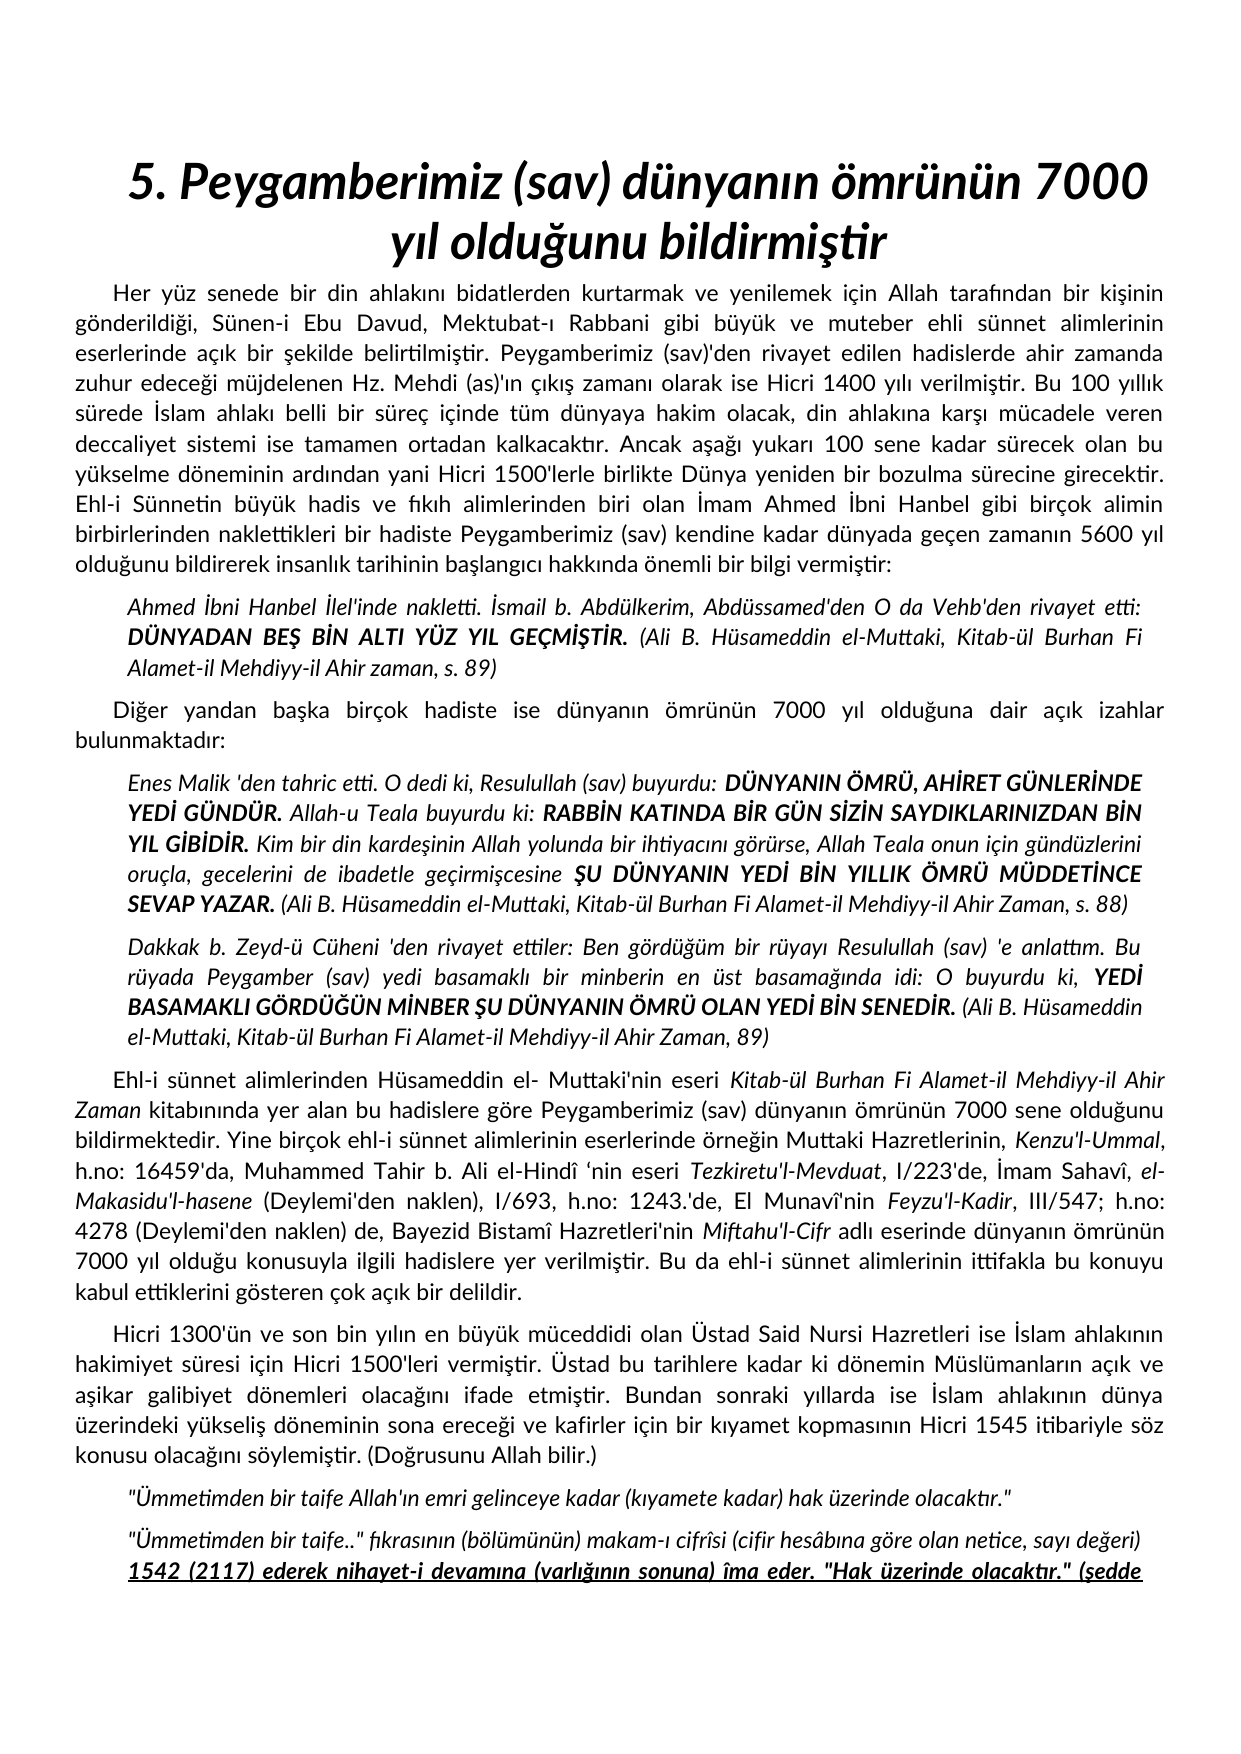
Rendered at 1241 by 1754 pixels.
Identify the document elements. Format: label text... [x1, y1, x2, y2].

text Enes Malik 'den tahric etti. O dedi ki, Resulullah (sav) buyurdu: DÜNYANIN ÖMRÜ, AHİRET GÜNLERİNDE YEDİ GÜNDÜR. Allah-u Teala buyurdu ki: RABBİN KATINDA BİR GÜN SİZİN SAYDIKLARINIZDAN BİN YIL GİBİDİR. Kim bir din kardeşinin Allah yolunda bir ihtiyacını görürse, Allah Teala onun için gündüzlerini oruçla, gecelerini de ibadetle geçirmişcesine ŞU DÜNYANIN YEDİ BİN YILLIK ÖMRÜ MÜDDETİNCE SEVAP YAZAR. (Ali B. Hüsameddin el-Muttaki, Kitab-ül Burhan Fi Alamet-il Mehdiyy-il Ahir Zaman, s. 88) [127, 769, 1143, 917]
text Hicri 1300'ün ve son bin yılın en büyük müceddidi olan Üstad Said Nursi Hazretleri ise İslam ahlakının hakimiyet süresi için Hicri 1500'leri vermiştir. Üstad bu tarihlere kadar ki dönemin Müslümanların açık ve aşikar galibiyet dönemleri olacağını ifade etmiştir. Bundan sonraki yıllarda ise İslam ahlakının dünya üzerindeki yükseliş döneminin sona ereceği ve kafirler için bir kıyamet kopmasının Hicri 1545 itibariyle söz konusu olacağını söylemiştir. (Doğrusunu Allah bilir.) [75, 1320, 1165, 1468]
text Ahmed İbni Hanbel İlel'inde nakletti. İsmail b. Abdülkerim, Abdüssamed'den O da Vehb'den rivayet etti: DÜNYADAN BEŞ BİN ALTI YÜZ YIL GEÇMİŞTİR. (Ali B. Hüsameddin el-Muttaki, Kitab-ül Burhan Fi Alamet-il Mehdiyy-il Ahir zaman, s. 89) [127, 593, 1143, 681]
text "Ümmetimden bir taife.." fıkrasının (bölümünün) makam-ı cifrîsi (cifir hesâbına göre olan netice, sayı değeri) 1542 (2117) ederek nihayet-i devamına (varlığının sonuna) îma eder. "Hak üzerinde olacaktır." (şedde [127, 1526, 1143, 1580]
text Diğer yandan başka birçok hadiste ise dünyanın ömrünün 7000 yıl olduğuna dair açık izahlar bulunmaktadır: [75, 696, 1165, 754]
text Ehl-i sünnet alimlerinden Hüsameddin el- Muttaki'nin eseri Kitab-ül Burhan Fi Alamet-il Mehdiyy-il Ahir Zaman kitabınında yer alan bu hadislere göre Peygamberimiz (sav) dünyanın ömrünün 7000 sene olduğunu bildirmektedir. Yine birçok ehl-i sünnet alimlerinin eserlerinde örneğin Muttaki Hazretlerinin, Kenzu'l-Ummal, h.no: 16459'da, Muhammed Tahir b. Ali el-Hindî ‘nin eseri Tezkiretu'l-Mevduat, I/223'de, İmam Sahavî, el-Makasidu'l-hasene (Deylemi'den naklen), I/693, h.no: 1243.'de, El Munavî'nin Feyzu'l-Kadir, III/547; h.no: 4278 (Deylemi'den naklen) de, Bayezid Bistamî Hazretleri'nin Miftahu'l-Cifr adlı eserinde dünyanın ömrünün 7000 yıl olduğu konusuyla ilgili hadislere yer verilmiştir. Bu da ehl-i sünnet alimlerinin ittifakla bu konuyu kabul ettiklerini gösteren çok açık bir delildir. [75, 1066, 1165, 1305]
text Her yüz senede bir din ahlakını bidatlerden kurtarmak ve yenilemek için Allah tarafından bir kişinin gönderildiği, Sünen-i Ebu Davud, Mektubat-ı Rabbani gibi büyük ve muteber ehli sünnet alimlerinin eserlerinde açık bir şekilde belirtilmiştir. Peygamberimiz (sav)'den rivayet edilen hadislerde ahir zamanda zuhur edeceği müjdelenen Hz. Mehdi (as)'ın çıkış zamanı olarak ise Hicri 1400 yılı verilmiştir. Bu 100 yıllık sürede İslam ahlakı belli bir süreç içinde tüm dünyaya hakim olacak, din ahlakına karşı mücadele veren deccaliyet sistemi ise tamamen ortadan kalkacaktır. Ancak aşağı yukarı 100 sene kadar sürecek olan bu yükselme döneminin ardından yani Hicri 1500'lerle birlikte Dünya yeniden bir bozulma sürecine girecektir. Ehl-i Sünnetin büyük hadis ve fıkıh alimlerinden biri olan İmam Ahmed İbni Hanbel gibi birçok alimin birbirlerinden naklettikleri bir hadiste Peygamberimiz (sav) kendine kadar dünyada geçen zamanın 5600 yıl olduğunu bildirerek insanlık tarihinin başlangıcı hakkında önemli bir bilgi vermiştir: [75, 278, 1165, 578]
text "Ümmetimden bir taife Allah'ın emri gelinceye kadar (kıyamete kadar) hak üzerinde olacaktır." [127, 1483, 1143, 1511]
subtitle 5. Peygamberimiz (sav) dünyanın ömrünün 7000 yıl olduğunu bildirmiştir [112, 150, 1165, 270]
text Dakkak b. Zeyd-ü Cüheni 'den rivayet ettiler: Ben gördüğüm bir rüyayı Resulullah (sav) 'e anlattım. Bu rüyada Peygamber (sav) yedi basamaklı bir minberin en üst basamağında idi: O buyurdu ki, YEDİ BASAMAKLI GÖRDÜĞÜN MİNBER ŞU DÜNYANIN ÖMRÜ OLAN YEDİ BİN SENEDİR. (Ali B. Hüsameddin el-Muttaki, Kitab-ül Burhan Fi Alamet-il Mehdiyy-il Ahir Zaman, 89) [127, 932, 1143, 1051]
